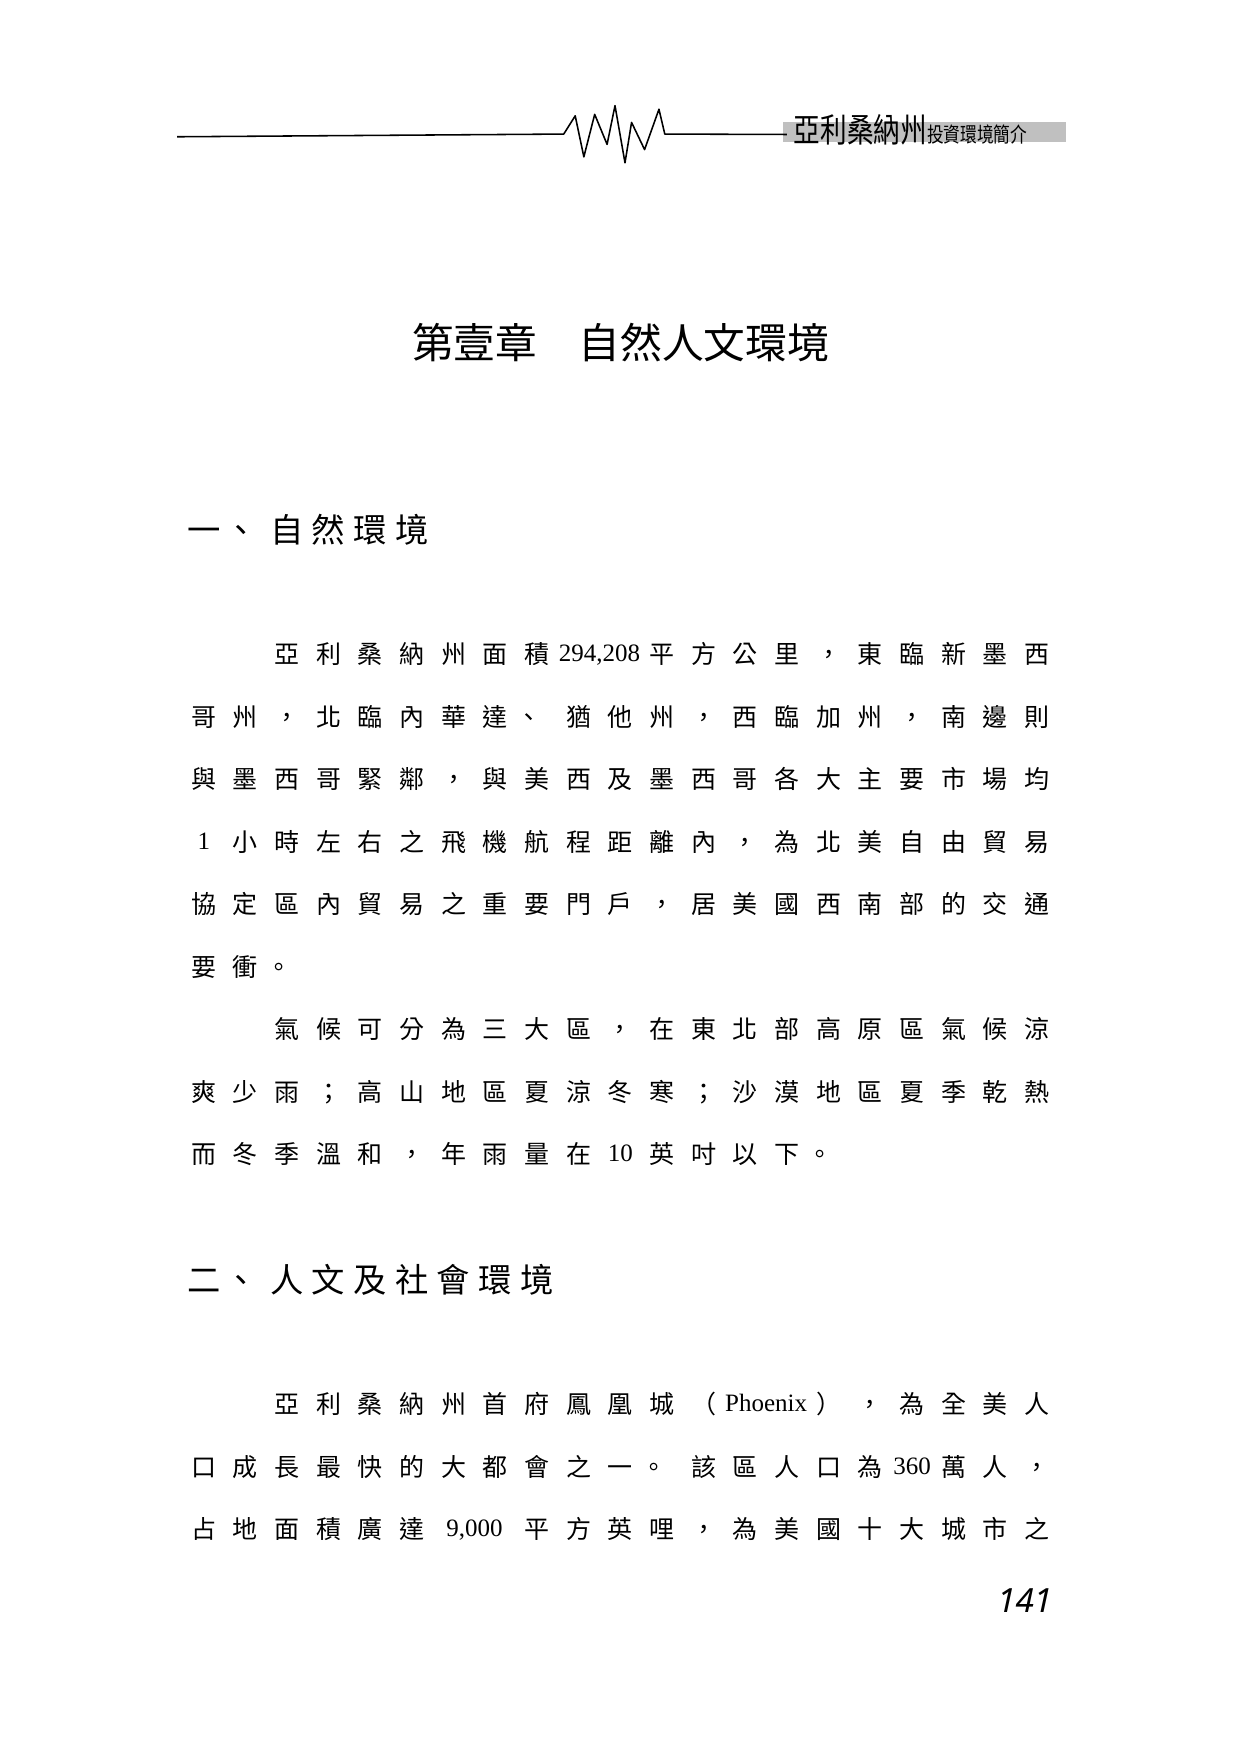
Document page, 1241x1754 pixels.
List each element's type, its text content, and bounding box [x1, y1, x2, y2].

text 氣候可分為三大區，在東北部高原區氣候涼爽少雨；高山地區夏涼冬寒；沙漠地區夏季乾熱而冬季溫和，年雨量在10英吋以下。 [183, 986, 1058, 1174]
text 一、自然環境 [183, 486, 1058, 549]
text 亞利桑納州首府鳳凰城（Phoenix），為全美人口成長最快的大都會之一。該區人口為360萬人，占地面積廣達9,000平方英哩，為美國十大城市之 [183, 1361, 1058, 1549]
text 亞利桑納州面積294,208平方公里，東臨新墨西哥州，北臨內華達、猶他州，西臨加州，南邊則與墨西哥緊鄰，與美西及墨西哥各大主要市場均1小時左右之飛機航程距離內，為北美自由貿易協定區內貿易之重要門戶，居美國西南部的交通要衝。 [183, 611, 1058, 986]
text 第壹章 自然人文環境 [183, 299, 1058, 361]
text 二、人文及社會環境 [183, 1236, 1058, 1299]
